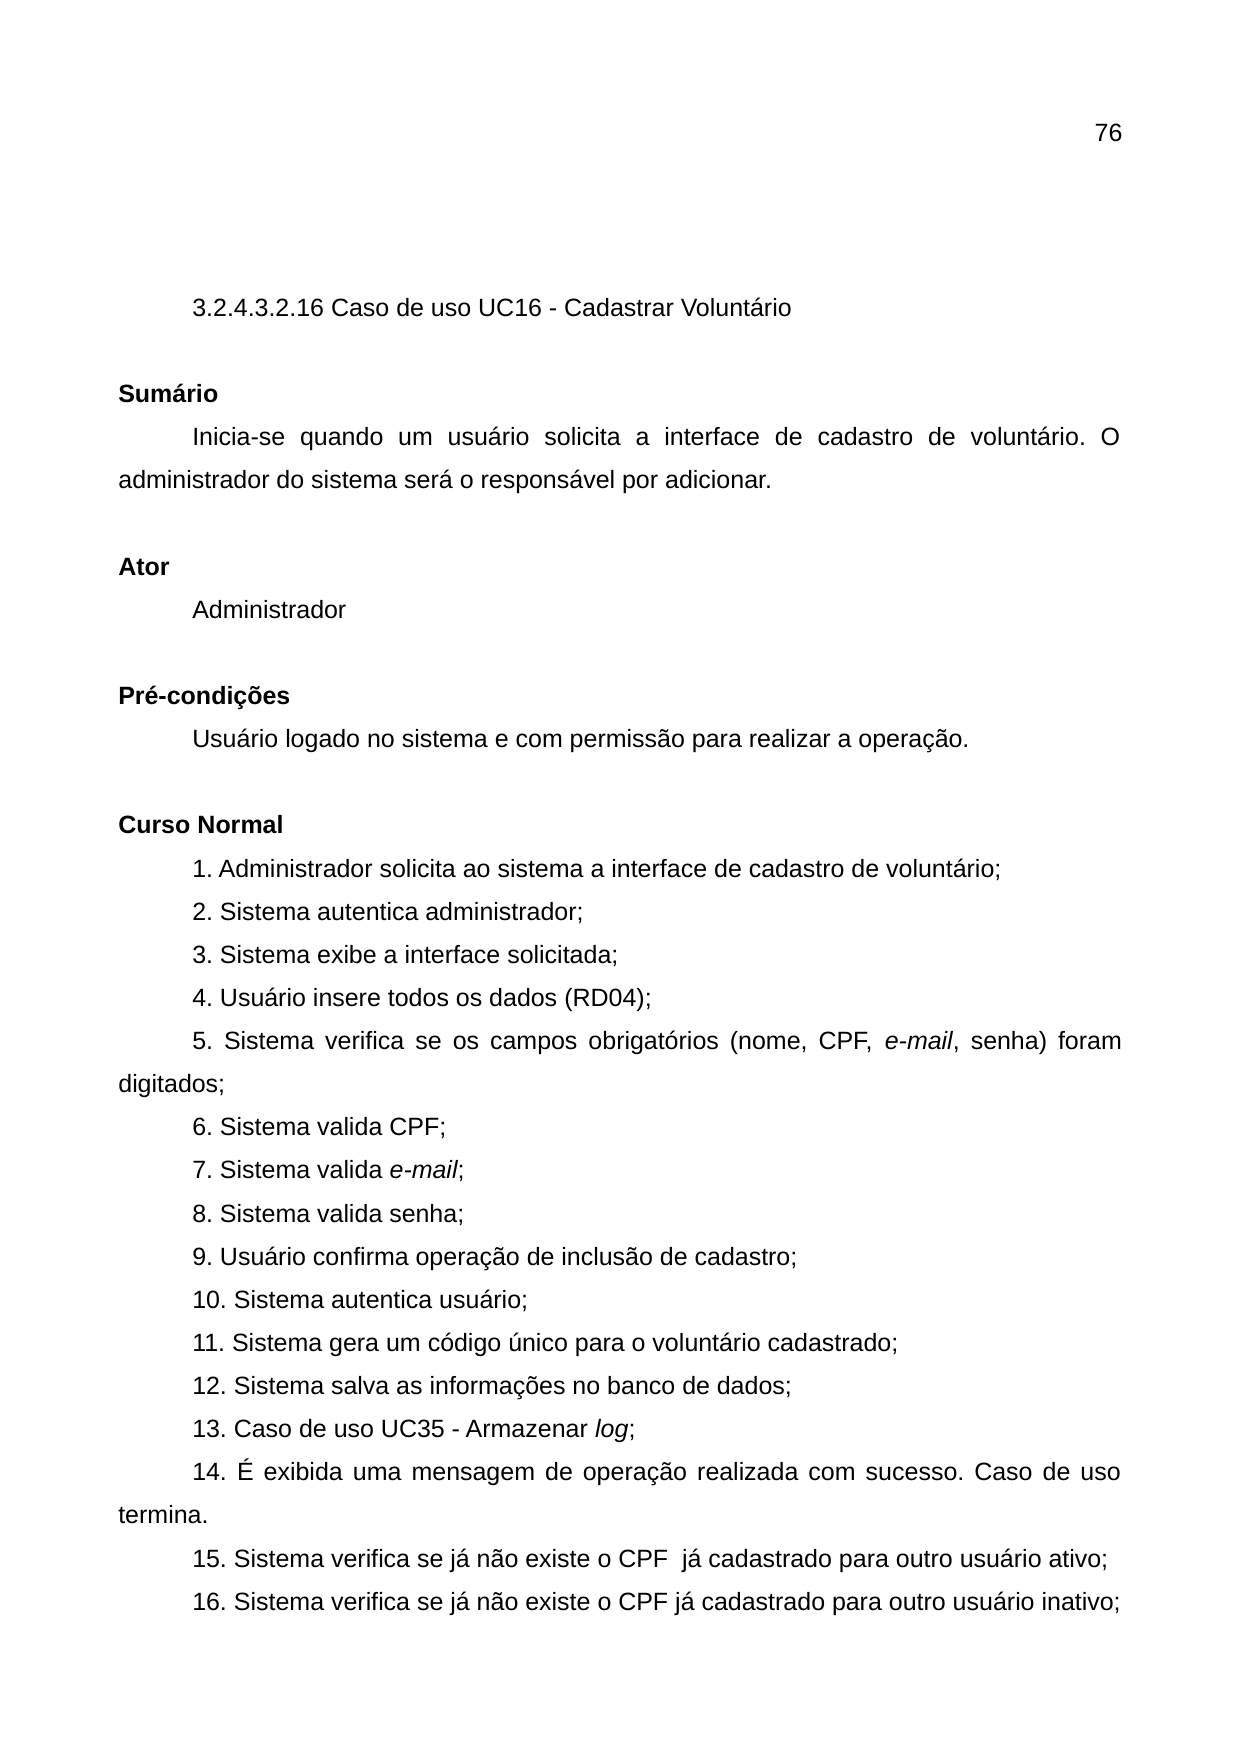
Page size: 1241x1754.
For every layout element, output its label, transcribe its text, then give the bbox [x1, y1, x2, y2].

text Administrador [118, 595, 1122, 623]
text 3.2.4.3.2.16 Caso de uso UC16 - Cadastrar Voluntário [118, 293, 1122, 322]
text Inicia-se quando um usuário solicita a interface de cadastro de voluntário. O administrador do sistema será o responsável por adicionar. [118, 422, 1122, 494]
text 6. Sistema valida CPF; [118, 1112, 1122, 1141]
text Usuário logado no sistema e com permissão para realizar a operação. [118, 724, 1122, 753]
text 12. Sistema salva as informações no banco de dados; [118, 1371, 1122, 1400]
text 15. Sistema verifica se já não existe o CPF já cadastrado para outro usuário ativo; [118, 1543, 1122, 1572]
text Pré-condições [118, 681, 1122, 710]
text 5. Sistema verifica se os campos obrigatórios (nome, CPF, e-mail, senha) foram digitados; [118, 1026, 1122, 1098]
text 2. Sistema autentica administrador; [118, 897, 1122, 925]
text 1. Administrador solicita ao sistema a interface de cadastro de voluntário; [118, 853, 1122, 882]
text 9. Usuário confirma operação de inclusão de cadastro; [118, 1242, 1122, 1270]
text 8. Sistema valida senha; [118, 1198, 1122, 1227]
text 13. Caso de uso UC35 - Armazenar log; [118, 1414, 1122, 1443]
text 3. Sistema exibe a interface solicitada; [118, 940, 1122, 968]
text 10. Sistema autentica usuário; [118, 1285, 1122, 1313]
text 11. Sistema gera um código único para o voluntário cadastrado; [118, 1328, 1122, 1357]
text Curso Normal [118, 810, 1122, 839]
text 7. Sistema valida e-mail; [118, 1155, 1122, 1184]
text 14. É exibida uma mensagem de operação realizada com sucesso. Caso de uso termina. [118, 1457, 1122, 1529]
text 16. Sistema verifica se já não existe o CPF já cadastrado para outro usuário inativo; [118, 1587, 1122, 1615]
text 4. Usuário insere todos os dados (RD04); [118, 983, 1122, 1012]
text Ator [118, 552, 1122, 580]
text Sumário [118, 379, 1122, 408]
